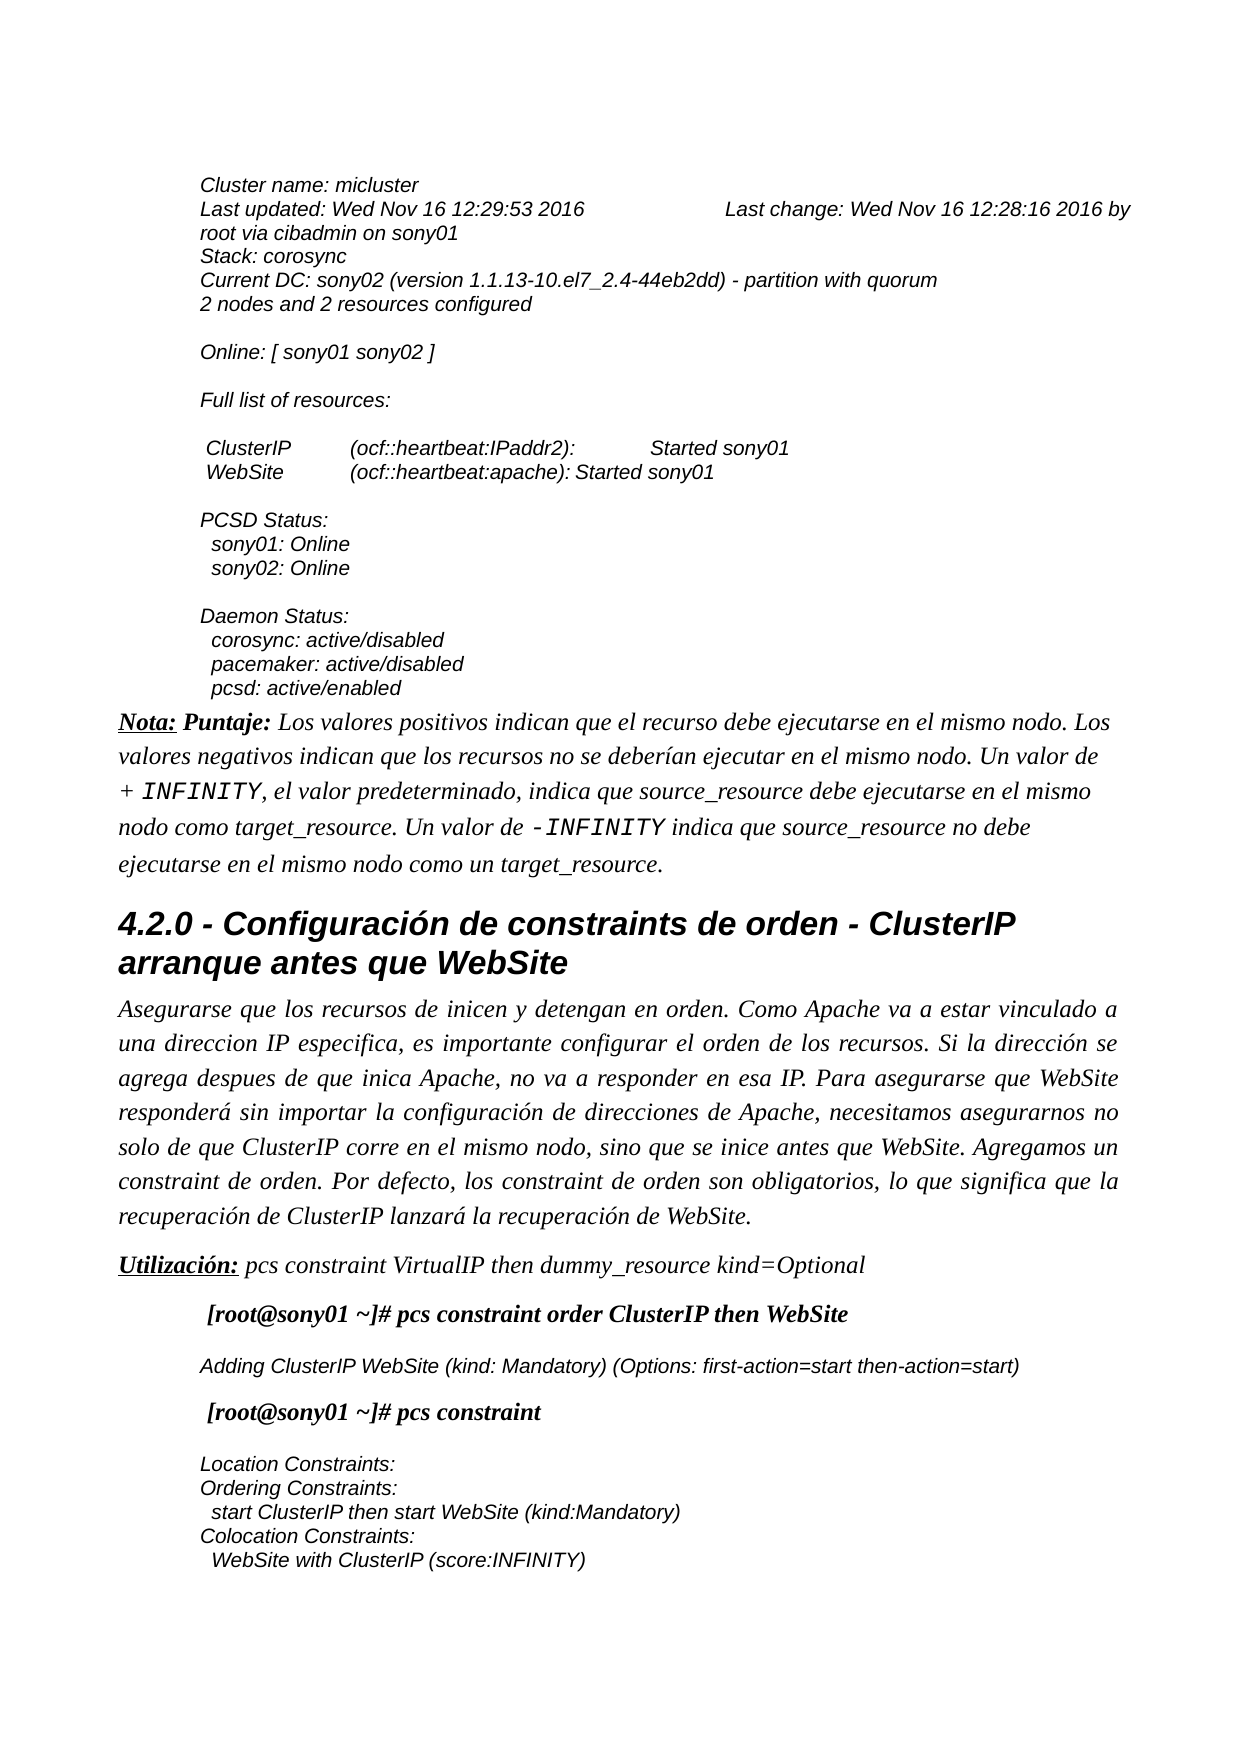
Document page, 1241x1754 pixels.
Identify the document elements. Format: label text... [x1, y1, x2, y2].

text Utilización: pcs constraint VirtualIP then dummy_resource kind=Optional [118, 1250, 1122, 1279]
subtitle 4.2.0 - Configuración de constraints de orden - ClusterIP arranque antes que WebSite [118, 904, 1122, 982]
text [root@sony01 ~]# pcs constraint order ClusterIP then WebSite [207, 1299, 1122, 1328]
text Asegurarse que los recursos de inicen y detengan en orden. Como Apache va a estar vinculado a una direccion IP especifica, es importante configurar el orden de los recursos. Si la dirección se agrega despues de que inica Apache, no va a responder en esa IP. Para asegurarse que WebSite responderá sin importar la configuración de direcciones de Apache, necesitamos asegurarnos no solo de que ClusterIP corre en el mismo nodo, sino que se inice antes que WebSite. Agregamos un constraint de orden. Por defecto, los constraint de orden son obligatorios, lo que significa que la recuperación de ClusterIP lanzará la recuperación de WebSite. [118, 994, 1122, 1230]
text [root@sony01 ~]# pcs constraint [207, 1397, 1122, 1426]
text Nota: Puntaje: Los valores positivos indican que el recurso debe ejecutarse en el mismo nodo. Los valores negativos indican que los recursos no se deberían ejecutar en el mismo nodo. Un valor de + INFINITY, el valor predeterminado, indica que source_resource debe ejecutarse en el mismo nodo como target_resource. Un valor de -INFINITY indica que source_resource no debe ejecutarse en el mismo nodo como un target_resource. [118, 707, 1122, 878]
